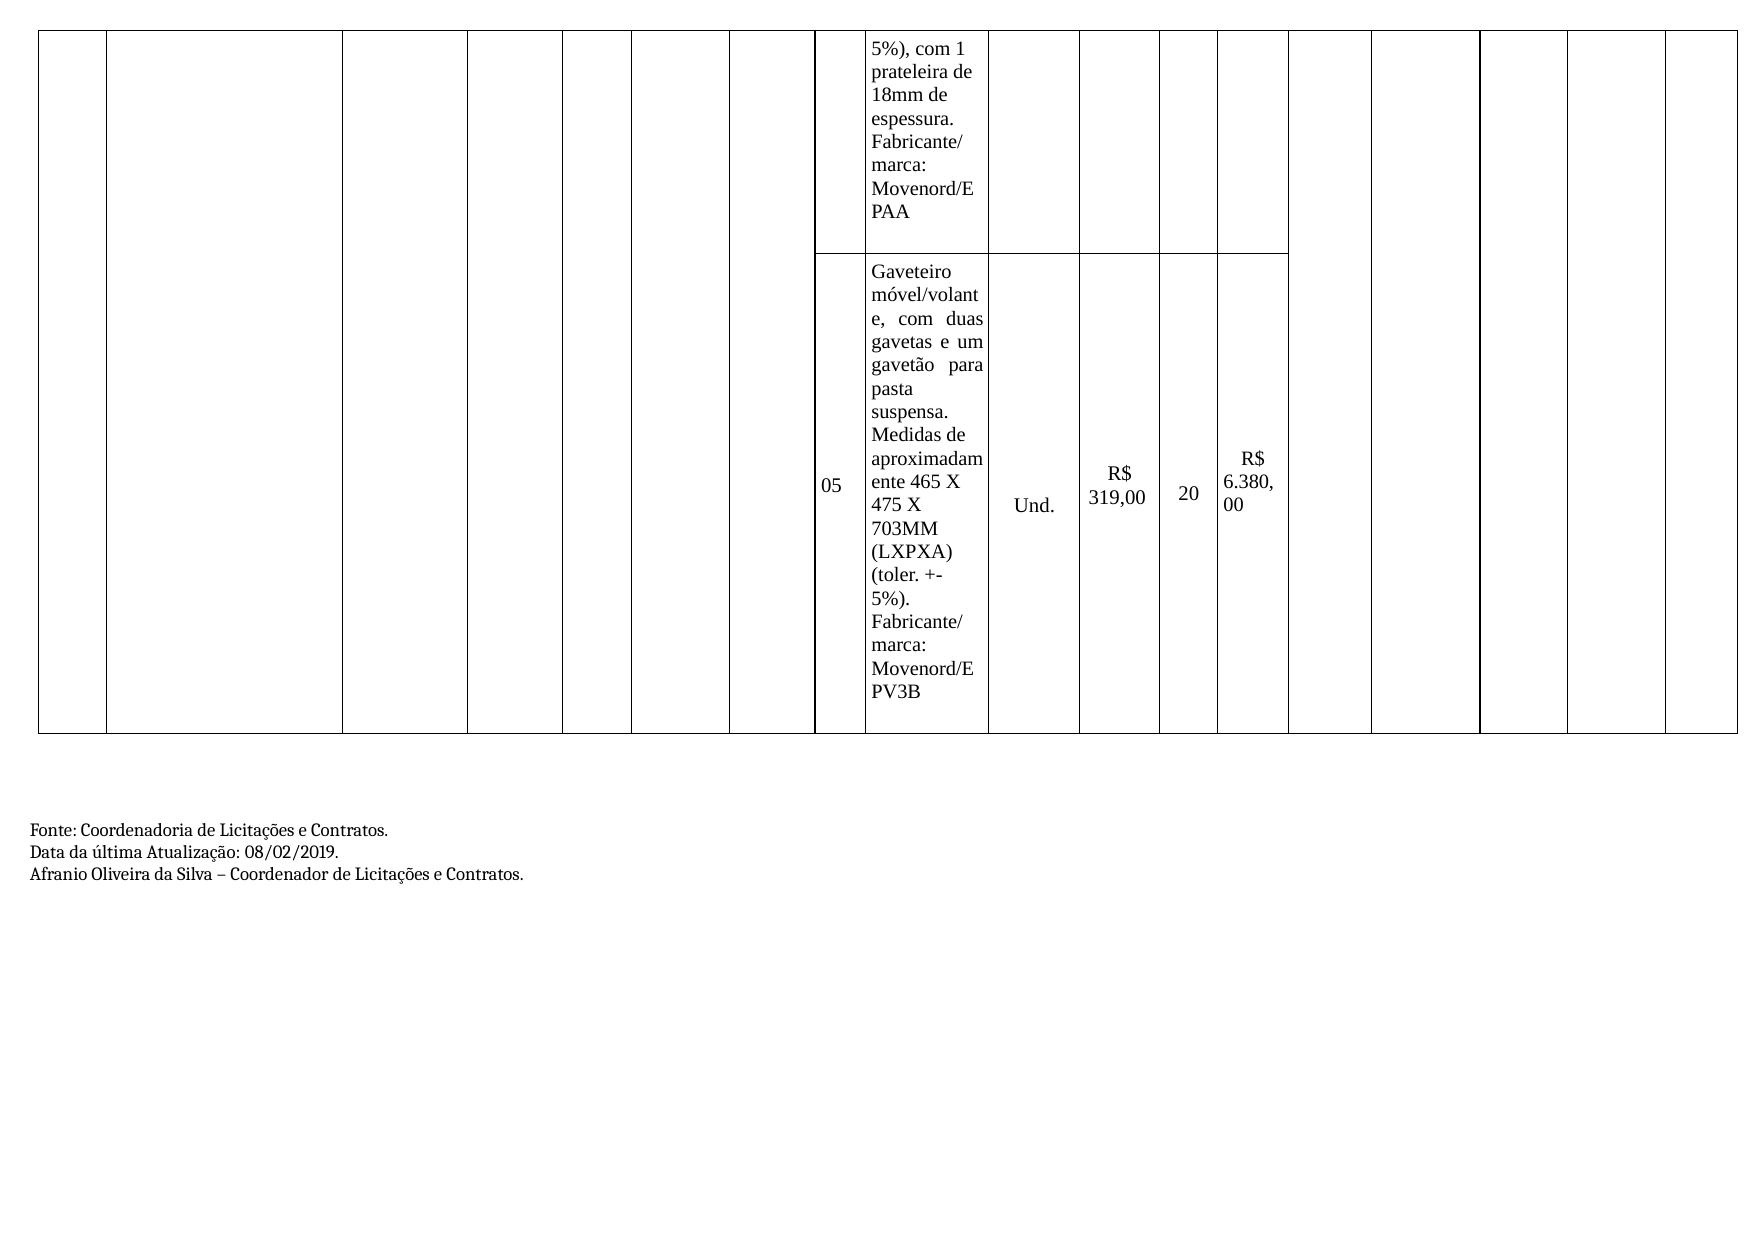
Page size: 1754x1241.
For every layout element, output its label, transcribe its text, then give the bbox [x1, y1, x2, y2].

table_cell [468, 31, 562, 733]
table_cell [632, 31, 729, 733]
table_cell [1372, 31, 1479, 733]
table_cell [107, 31, 342, 733]
table_cell [343, 31, 467, 733]
table_cell [39, 31, 106, 733]
text Fonte: Coordenadoria de Licitações e Contratos. [29, 820, 1729, 841]
table_cell 5%), com 1 prateleira de 18mm de espessura. Fabricante/marca: Movenord/EPAA [866, 31, 988, 253]
table_cell [1666, 31, 1737, 733]
table_cell [1568, 31, 1665, 733]
table_cell [1289, 31, 1371, 733]
table_cell Gaveteiro móvel/volante, com duas gavetas e um gavetão para pasta suspensa. Medidas de aproximadamente 465 X 475 X 703MM (LXPXA) (toler. +- 5%). Fabricante/marca: Movenord/EPV3B [866, 254, 988, 733]
text Data da última Atualização: 08/02/2019. [29, 841, 1729, 863]
table_cell [1481, 31, 1567, 733]
table_cell [1160, 31, 1217, 253]
table_cell [816, 31, 865, 253]
table_cell R$ 6.380,00 [1218, 254, 1288, 733]
text Afranio Oliveira da Silva – Coordenador de Licitações e Contratos. [29, 863, 1729, 884]
table_cell 05 [816, 254, 865, 733]
table_cell [989, 31, 1079, 253]
table_cell 20 [1160, 254, 1217, 733]
table_cell R$ 319,00 [1080, 254, 1159, 733]
table_cell [730, 31, 814, 733]
table_cell Und. [989, 254, 1079, 733]
table_cell [1218, 31, 1288, 253]
table_cell [1080, 31, 1159, 253]
table_cell [563, 31, 631, 733]
